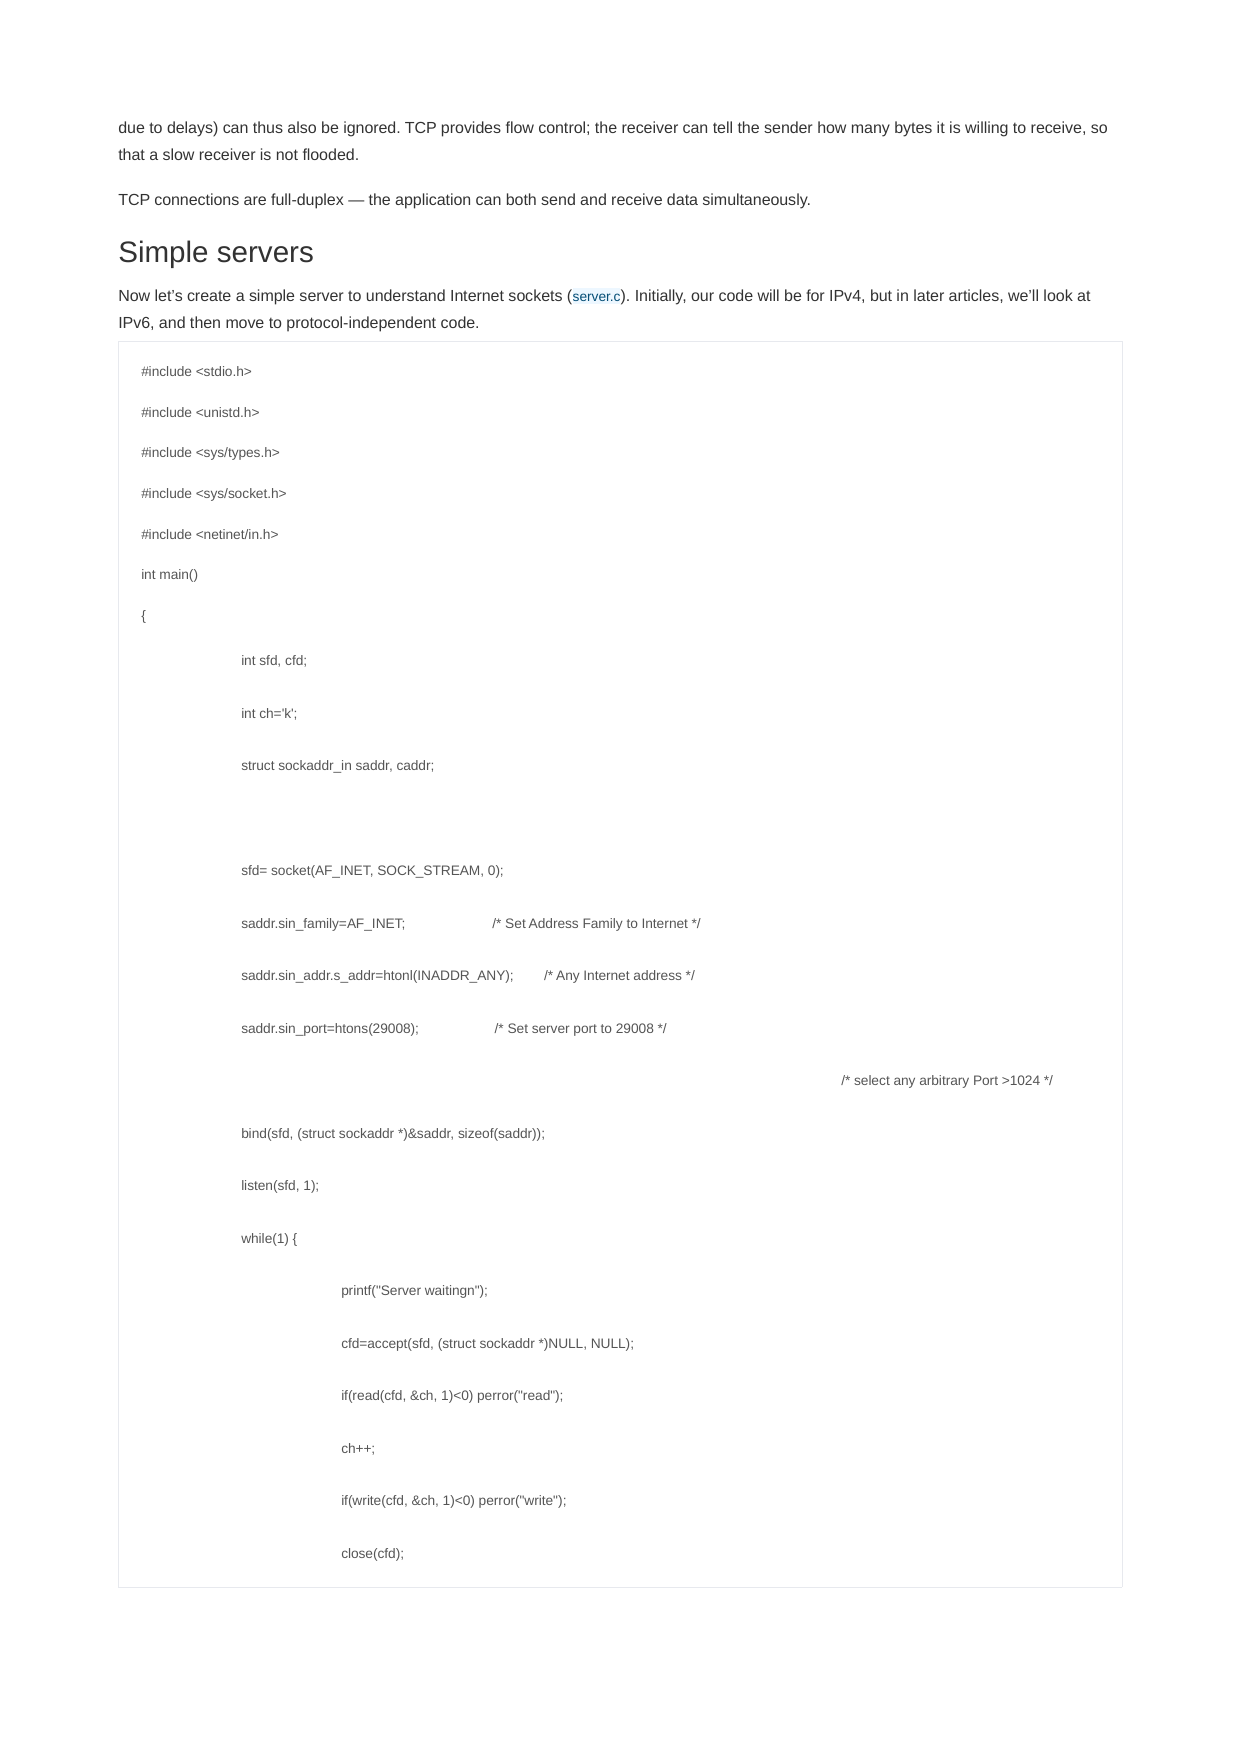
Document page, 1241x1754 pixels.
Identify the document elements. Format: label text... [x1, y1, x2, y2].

text TCP connections are full-duplex — the application can both send and receive data simultaneously. [118, 190, 1122, 208]
text { [119, 585, 1122, 623]
text #include <stdio.h> [119, 342, 1122, 379]
text close(cfd); [119, 1518, 1122, 1587]
text while(1) { [119, 1203, 1122, 1249]
subtitle Simple servers [118, 235, 1122, 269]
text /* select any arbitrary Port >1024 */ [119, 1045, 1122, 1092]
text saddr.sin_port=htons(29008); /* Set server port to 29008 */ [119, 993, 1122, 1039]
text sfd= socket(AF_INET, SOCK_STREAM, 0); [119, 835, 1122, 882]
text #include <sys/socket.h> [119, 463, 1122, 501]
text saddr.sin_family=AF_INET; /* Set Address Family to Internet */ [119, 888, 1122, 934]
text #include <unistd.h> [119, 382, 1122, 420]
text Now let’s create a simple server to understand Internet sockets (server.c). Initially, our code will be for IPv4, but in later articles, we’ll look at IPv6, and then move to protocol-independent code. [118, 286, 1122, 332]
text #include <netinet/in.h> [119, 503, 1122, 542]
text cfd=accept(sfd, (struct sockaddr *)NULL, NULL); [119, 1308, 1122, 1354]
text int ch='k'; [119, 678, 1122, 724]
text if(read(cfd, &ch, 1)<0) perror("read"); [119, 1360, 1122, 1407]
text #include <sys/types.h> [119, 422, 1122, 461]
text struct sockaddr_in saddr, caddr; [119, 730, 1122, 777]
text int main() [119, 544, 1122, 583]
text due to delays) can thus also be ignored. TCP provides flow control; the receiver can tell the sender how many bytes it is willing to receive, so that a slow receiver is not flooded. [118, 118, 1122, 164]
text if(write(cfd, &ch, 1)<0) perror("write"); [119, 1465, 1122, 1512]
text printf("Server waitingn"); [119, 1255, 1122, 1302]
text listen(sfd, 1); [119, 1150, 1122, 1197]
text saddr.sin_addr.s_addr=htonl(INADDR_ANY); /* Any Internet address */ [119, 940, 1122, 987]
text bind(sfd, (struct sockaddr *)&saddr, sizeof(saddr)); [119, 1098, 1122, 1144]
text ch++; [119, 1413, 1122, 1459]
text int sfd, cfd; [119, 625, 1122, 672]
